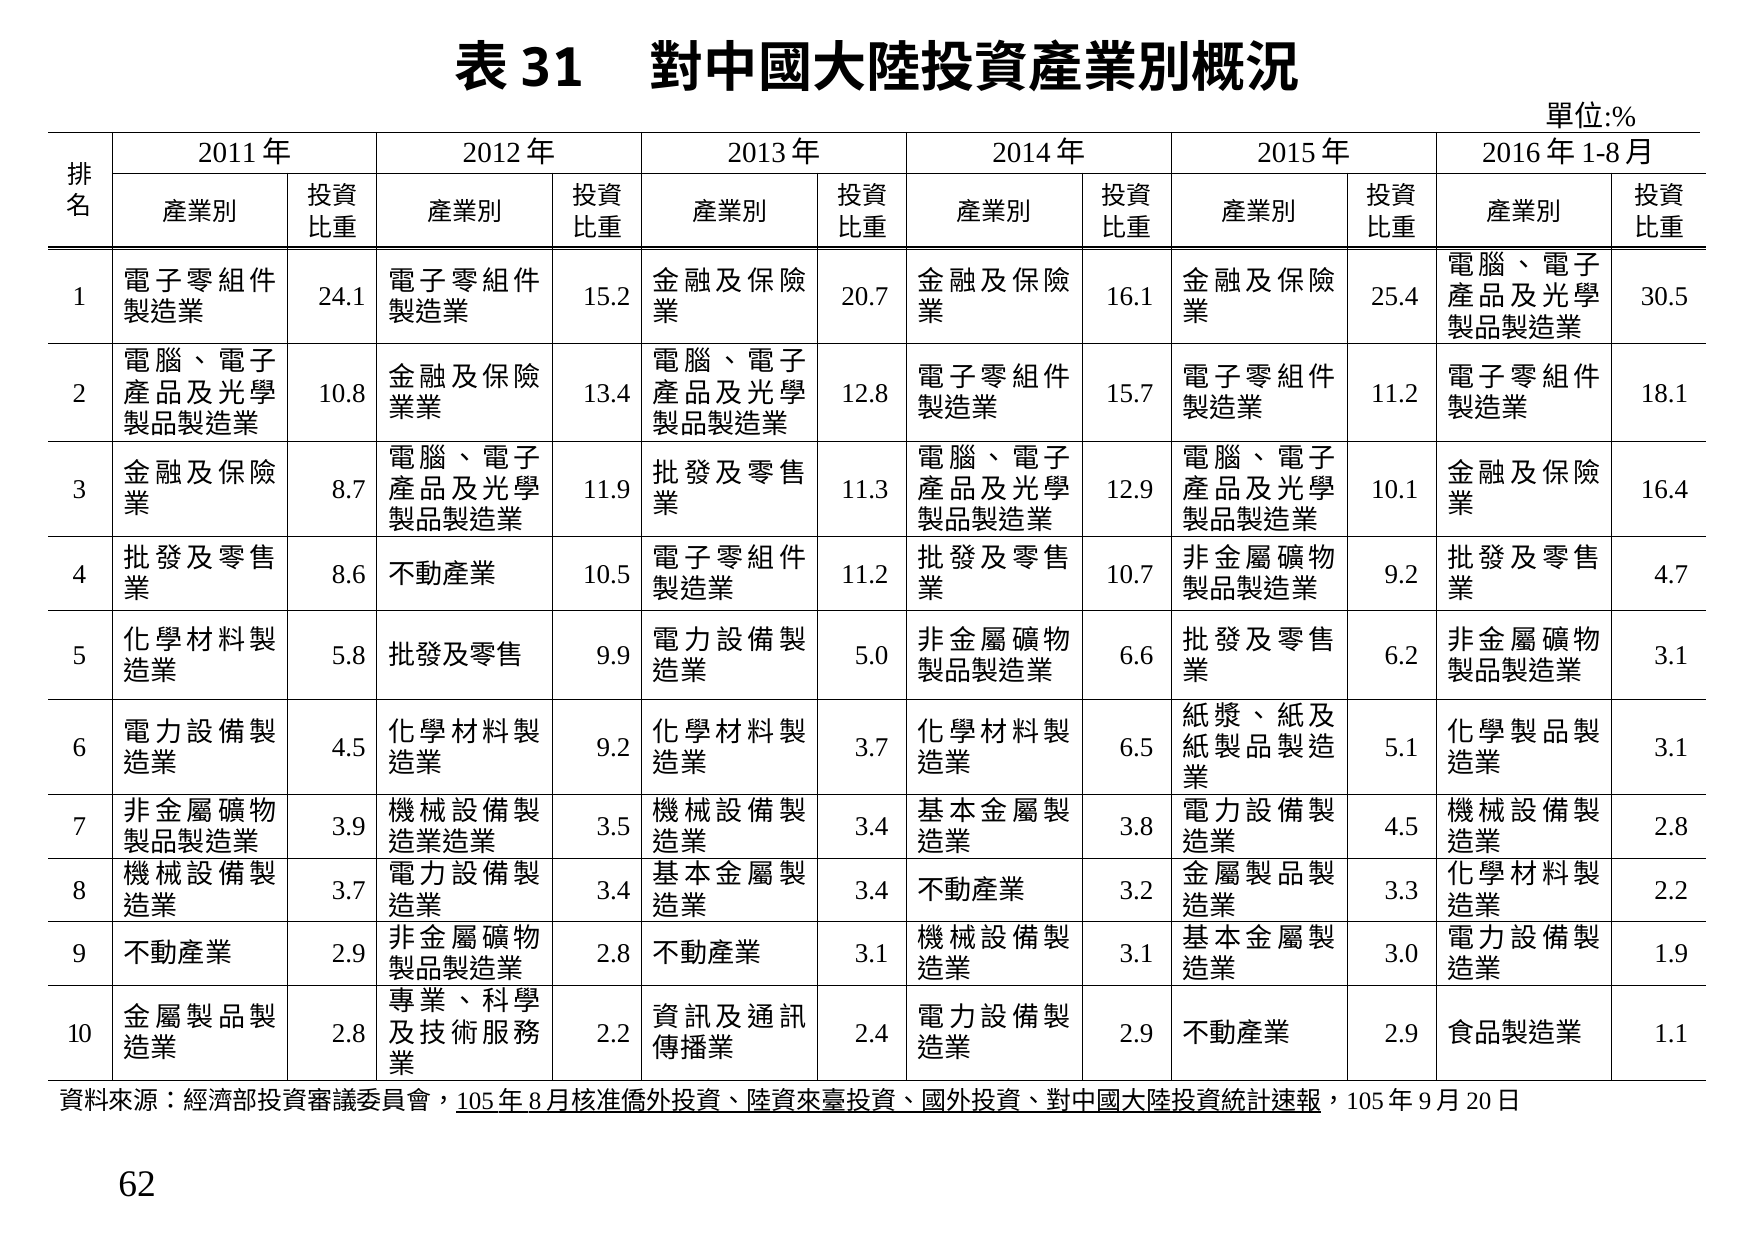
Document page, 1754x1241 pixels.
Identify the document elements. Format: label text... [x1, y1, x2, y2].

table_cell 11.2 [1348, 344, 1436, 441]
table_cell 投資比重 [553, 174, 641, 246]
text 單位:% [118, 103, 1636, 132]
table_cell 1 [48, 250, 112, 343]
table_cell 11.2 [818, 537, 906, 610]
table_cell 3.1 [1612, 611, 1706, 699]
table_cell 金融及保險業 [1172, 250, 1347, 343]
table_cell 金屬製品製造業 [113, 986, 287, 1079]
table_cell 投資比重 [1348, 174, 1436, 246]
text 資料來源：經濟部投資審議委員會，105年8月核准僑外投資、陸資來臺投資、國外投資、對中國大陸投資統計速報，105年9月20日 [59, 1081, 1698, 1117]
table_cell 金融及保險業業 [377, 344, 552, 441]
table_cell 電子零組件製造業 [113, 250, 287, 343]
table_cell 電子零組件製造業 [907, 344, 1082, 441]
table_cell 電腦、電子產品及光學製品製造業 [642, 344, 817, 441]
table_cell 產業別 [377, 174, 552, 246]
table_cell 2.9 [288, 922, 376, 985]
table_cell 4.7 [1612, 537, 1706, 610]
table_header 2014年 [907, 133, 1171, 172]
table_cell 2.8 [1612, 795, 1706, 858]
table_cell 食品製造業 [1437, 986, 1611, 1079]
table_cell 專業、科學及技術服務業 [377, 986, 552, 1079]
table_cell 10.5 [553, 537, 641, 610]
table_cell 電力設備製造業 [377, 859, 552, 921]
table_cell 2.9 [1348, 986, 1436, 1079]
table_cell 3.1 [1083, 922, 1171, 985]
table_cell 電腦、電子產品及光學製品製造業 [113, 344, 287, 441]
table_cell 基本金屬製造業 [1172, 922, 1347, 985]
table_cell 電子零組件製造業 [377, 250, 552, 343]
table_cell 電子零組件製造業 [1172, 344, 1347, 441]
table_cell 10.8 [288, 344, 376, 441]
table_cell 11.3 [818, 442, 906, 536]
table_cell 5.0 [818, 611, 906, 699]
table_cell 產業別 [642, 174, 817, 246]
table_cell 15.7 [1083, 344, 1171, 441]
table_cell 3 [48, 442, 112, 536]
table_header 2011年 [113, 133, 376, 172]
table_cell 金屬製品製造業 [1172, 859, 1347, 921]
table_cell 3.3 [1348, 859, 1436, 921]
table_cell 5.1 [1348, 700, 1436, 794]
table_cell 機械設備製造業 [907, 922, 1082, 985]
table_cell 電子零組件製造業 [642, 537, 817, 610]
table_cell 10.1 [1348, 442, 1436, 536]
table_cell 25.4 [1348, 250, 1436, 343]
table_cell 批發及零售業 [907, 537, 1082, 610]
table_cell 金融及保險業 [1437, 442, 1611, 536]
table_cell 3.1 [1612, 700, 1706, 794]
table_cell 非金屬礦物製品製造業 [1437, 611, 1611, 699]
table_cell 16.4 [1612, 442, 1706, 536]
table_cell 9.2 [1348, 537, 1436, 610]
table_cell 化學材料製造業 [1437, 859, 1611, 921]
table_cell 3.4 [818, 795, 906, 858]
table_cell 2.4 [818, 986, 906, 1079]
table_cell 4 [48, 537, 112, 610]
table_cell 電子零組件製造業 [1437, 344, 1611, 441]
table_cell 6 [48, 700, 112, 794]
table_cell 化學材料製造業 [907, 700, 1082, 794]
table_cell 15.2 [553, 250, 641, 343]
table_header 2012年 [377, 133, 641, 172]
table_cell 電腦、電子產品及光學製品製造業 [1172, 442, 1347, 536]
table_cell 批發及零售業 [113, 537, 287, 610]
table_cell 投資比重 [1612, 174, 1706, 246]
table_cell 產業別 [1437, 174, 1611, 246]
table_cell 批發及零售業 [1172, 611, 1347, 699]
table_cell 4.5 [288, 700, 376, 794]
table_header 2016年1-8月 [1437, 133, 1700, 172]
table_cell 基本金屬製造業 [907, 795, 1082, 858]
table_cell 3.7 [288, 859, 376, 921]
table_header 2015年 [1172, 133, 1436, 172]
table_cell 電腦、電子產品及光學製品製造業 [1437, 250, 1611, 343]
table_cell 10.7 [1083, 537, 1171, 610]
table_cell 2 [48, 344, 112, 441]
table_cell 資訊及通訊傳播業 [642, 986, 817, 1079]
table_cell 金融及保險業 [642, 250, 817, 343]
table_cell 機械設備製造業 [113, 859, 287, 921]
table_cell 4.5 [1348, 795, 1436, 858]
table_cell 6.2 [1348, 611, 1436, 699]
table_cell 投資比重 [288, 174, 376, 246]
table_cell 產業別 [1172, 174, 1347, 246]
table_cell 3.4 [818, 859, 906, 921]
table_cell 批發及零售業 [1437, 537, 1611, 610]
table_cell 2.8 [553, 922, 641, 985]
table_cell 2.2 [553, 986, 641, 1079]
table_cell 批發及零售 [377, 611, 552, 699]
table_cell 投資比重 [818, 174, 906, 246]
table_cell 產業別 [113, 174, 287, 246]
table_cell 1.1 [1612, 986, 1706, 1079]
table_cell 10 [48, 986, 112, 1079]
table_cell 9.9 [553, 611, 641, 699]
table_cell 批發及零售業 [642, 442, 817, 536]
table_cell 機械設備製造業造業 [377, 795, 552, 858]
table_header [1700, 132, 1706, 172]
table_cell 化學材料製造業 [377, 700, 552, 794]
table_cell 電腦、電子產品及光學製品製造業 [907, 442, 1082, 536]
table_cell 化學製品製造業 [1437, 700, 1611, 794]
table_cell 2.2 [1612, 859, 1706, 921]
table_cell 3.9 [288, 795, 376, 858]
table_cell 非金屬礦物製品製造業 [1172, 537, 1347, 610]
table_cell 24.1 [288, 250, 376, 343]
table_cell 機械設備製造業 [1437, 795, 1611, 858]
table_cell 化學材料製造業 [642, 700, 817, 794]
table_cell 5 [48, 611, 112, 699]
table_cell 3.1 [818, 922, 906, 985]
table_cell 1.9 [1612, 922, 1706, 985]
table_cell 9 [48, 922, 112, 985]
table_cell 非金屬礦物製品製造業 [377, 922, 552, 985]
table_cell 非金屬礦物製品製造業 [907, 611, 1082, 699]
table_cell 11.9 [553, 442, 641, 536]
table_cell 12.8 [818, 344, 906, 441]
table_cell 3.0 [1348, 922, 1436, 985]
table_cell 紙漿、紙及紙製品製造業 [1172, 700, 1347, 794]
table_cell 產業別 [907, 174, 1082, 246]
table_cell 8 [48, 859, 112, 921]
table_header 排名 [48, 133, 112, 246]
table_cell 3.7 [818, 700, 906, 794]
table_cell 電腦、電子產品及光學製品製造業 [377, 442, 552, 536]
table_cell 3.5 [553, 795, 641, 858]
table_cell 化學材料製造業 [113, 611, 287, 699]
table_cell 2.9 [1083, 986, 1171, 1079]
table_cell 電力設備製造業 [907, 986, 1082, 1079]
table_cell 基本金屬製造業 [642, 859, 817, 921]
table_cell 機械設備製造業 [642, 795, 817, 858]
table_cell 非金屬礦物製品製造業 [113, 795, 287, 858]
table_cell 不動產業 [377, 537, 552, 610]
table_cell 電力設備製造業 [1172, 795, 1347, 858]
table_cell 12.9 [1083, 442, 1171, 536]
table_cell 投資比重 [1083, 174, 1171, 246]
table_cell 5.8 [288, 611, 376, 699]
table_cell 9.2 [553, 700, 641, 794]
table_cell 3.2 [1083, 859, 1171, 921]
table_cell 13.4 [553, 344, 641, 441]
table_cell 2.8 [288, 986, 376, 1079]
table_cell 不動產業 [113, 922, 287, 985]
table_header 2013年 [642, 133, 906, 172]
table_cell 7 [48, 795, 112, 858]
table_cell 電力設備製造業 [642, 611, 817, 699]
table_cell 8.6 [288, 537, 376, 610]
table_cell 3.8 [1083, 795, 1171, 858]
subtitle 表31 對中國大陸投資產業別概況 [118, 24, 1636, 103]
table_cell 不動產業 [1172, 986, 1347, 1079]
table_cell 不動產業 [907, 859, 1082, 921]
table_cell 金融及保險業 [907, 250, 1082, 343]
table_cell 8.7 [288, 442, 376, 536]
table_cell 16.1 [1083, 250, 1171, 343]
table_cell 30.5 [1612, 250, 1706, 343]
table_cell 不動產業 [642, 922, 817, 985]
table_cell 6.6 [1083, 611, 1171, 699]
table_cell 6.5 [1083, 700, 1171, 794]
table_cell 20.7 [818, 250, 906, 343]
table_cell 金融及保險業 [113, 442, 287, 536]
table_cell 電力設備製造業 [113, 700, 287, 794]
table_cell 3.4 [553, 859, 641, 921]
table_cell 電力設備製造業 [1437, 922, 1611, 985]
table_cell 18.1 [1612, 344, 1706, 441]
